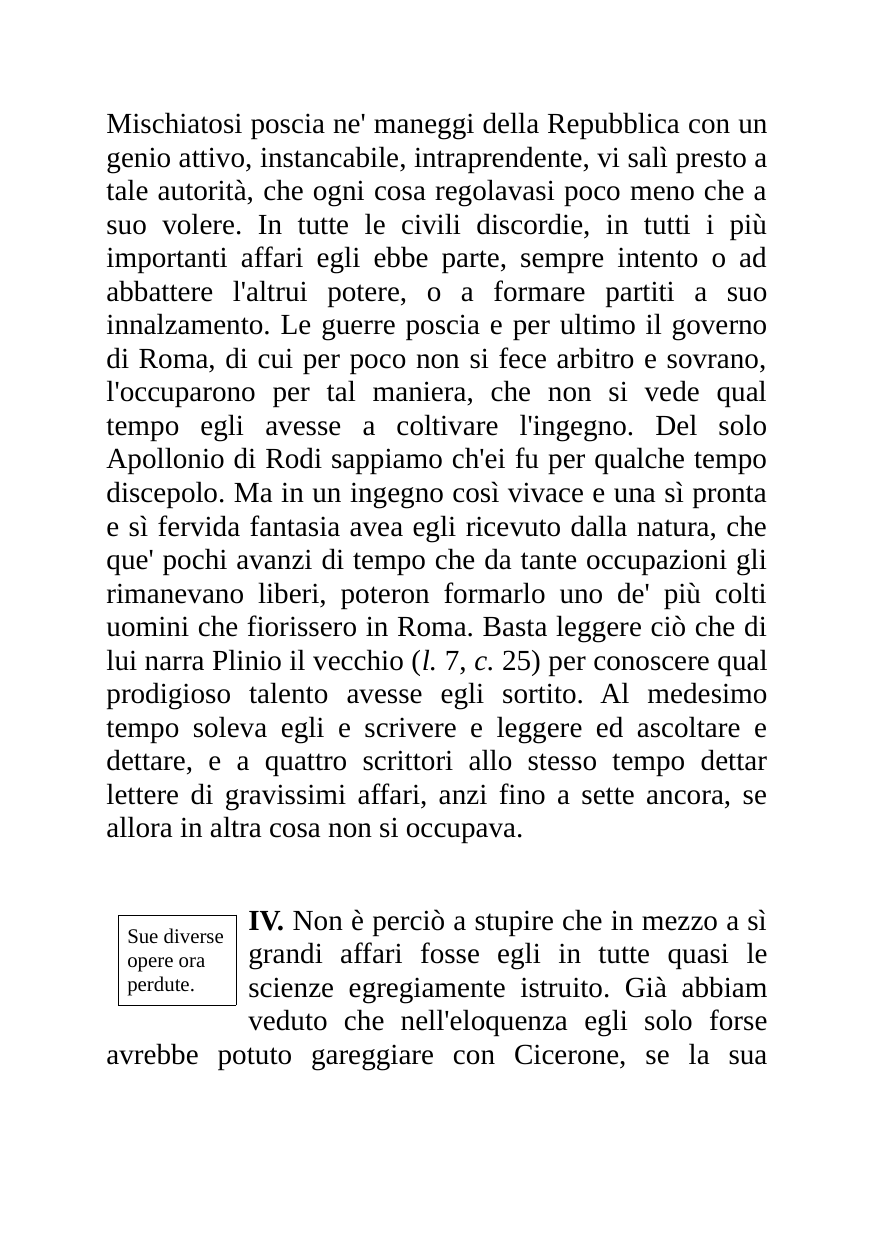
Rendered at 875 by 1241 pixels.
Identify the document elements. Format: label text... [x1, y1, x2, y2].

text Sue diverse opere ora perdute. [127, 923, 227, 996]
text Mischiatosi poscia ne' maneggi della Repubblica con un genio attivo, instancabile, intraprendente, vi salì presto a tale autorità, che ogni cosa regolavasi poco meno che a suo volere. In tutte le civili discordie, in tutti i più importanti affari egli ebbe parte, sempre intento o ad abbattere l'altrui potere, o a formare partiti a suo innalzamento. Le guerre poscia e per ultimo il governo di Roma, di cui per poco non si fece arbitro e sovrano, l'occuparono per tal maniera, che non si vede qual tempo egli avesse a coltivare l'ingegno. Del solo Apollonio di Rodi sappiamo ch'ei fu per qualche tempo discepolo. Ma in un ingegno così vivace e una sì pronta e sì fervida fantasia avea egli ricevuto dalla natura, che que' pochi avanzi di tempo che da tante occupazioni gli rimanevano liberi, poteron formarlo uno de' più colti uomini che fiorissero in Roma. Basta leggere ciò che di lui narra Plinio il vecchio (l. 7, c. 25) per conoscere qual prodigioso talento avesse egli sortito. Al medesimo tempo soleva egli e scrivere e leggere ed ascoltare e dettare, e a quattro scrittori allo stesso tempo dettar lettere di gravissimi affari, anzi fino a sette ancora, se allora in altra cosa non si occupava. [106, 106, 768, 844]
text IV. Non è perciò a stupire che in mezzo a sì grandi affari fosse egli in tutte quasi le scienze egregiamente istruito. Già abbiam veduto che nell'eloquenza egli solo forse avrebbe potuto gareggiare con Cicerone, se la sua [106, 903, 768, 1070]
